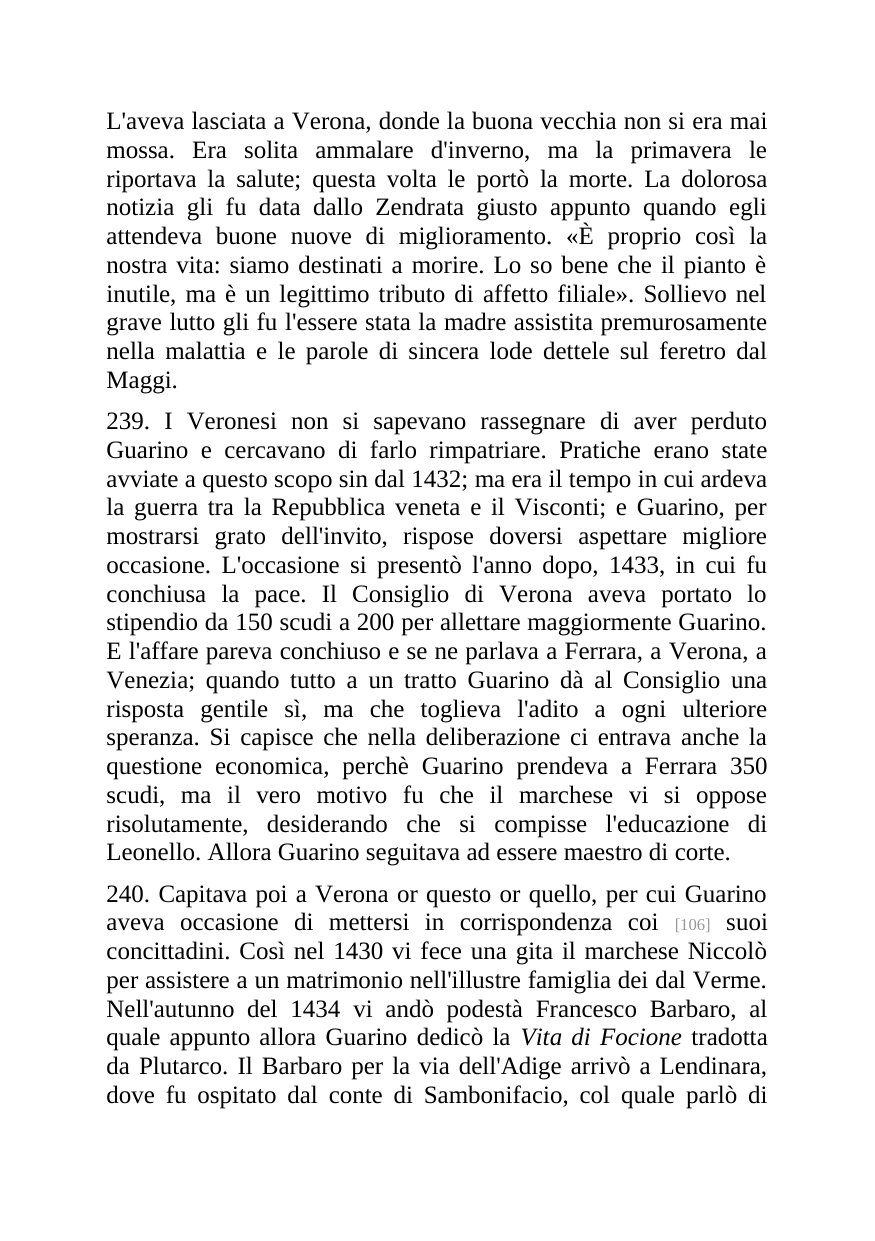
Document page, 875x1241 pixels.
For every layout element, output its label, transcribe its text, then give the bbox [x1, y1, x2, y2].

text 240. Capitava poi a Verona or questo or quello, per cui Guarino aveva occasione di mettersi in corrispondenza coi [106] suoi concittadini. Così nel 1430 vi fece una gita il marchese Niccolò per assistere a un matrimonio nell'illustre famiglia dei dal Verme. Nell'autunno del 1434 vi andò podestà Francesco Barbaro, al quale appunto allora Guarino dedicò la Vita di Focione tradotta da Plutarco. Il Barbaro per la via dell'Adige arrivò a Lendinara, dove fu ospitato dal conte di Sambonifacio, col quale parlò di [106, 879, 768, 1109]
text L'aveva lasciata a Verona, donde la buona vecchia non si era mai mossa. Era solita ammalare d'inverno, ma la primavera le riportava la salute; questa volta le portò la morte. La dolorosa notizia gli fu data dallo Zendrata giusto appunto quando egli attendeva buone nuove di miglioramento. «È proprio così la nostra vita: siamo destinati a morire. Lo so bene che il pianto è inutile, ma è un legittimo tributo di affetto filiale». Sollievo nel grave lutto gli fu l'essere stata la madre assistita premurosamente nella malattia e le parole di sincera lode dettele sul feretro dal Maggi. [106, 106, 768, 394]
text 239. I Veronesi non si sapevano rassegnare di aver perduto Guarino e cercavano di farlo rimpatriare. Pratiche erano state avviate a questo scopo sin dal 1432; ma era il tempo in cui ardeva la guerra tra la Repubblica veneta e il Visconti; e Guarino, per mostrarsi grato dell'invito, rispose doversi aspettare migliore occasione. L'occasione si presentò l'anno dopo, 1433, in cui fu conchiusa la pace. Il Consiglio di Verona aveva portato lo stipendio da 150 scudi a 200 per allettare maggiormente Guarino. E l'affare pareva conchiuso e se ne parlava a Ferrara, a Verona, a Venezia; quando tutto a un tratto Guarino dà al Consiglio una risposta gentile sì, ma che toglieva l'adito a ogni ulteriore speranza. Si capisce che nella deliberazione ci entrava anche la questione economica, perchè Guarino prendeva a Ferrara 350 scudi, ma il vero motivo fu che il marchese vi si oppose risolutamente, desiderando che si compisse l'educazione di Leonello. Allora Guarino seguitava ad essere maestro di corte. [106, 406, 768, 866]
